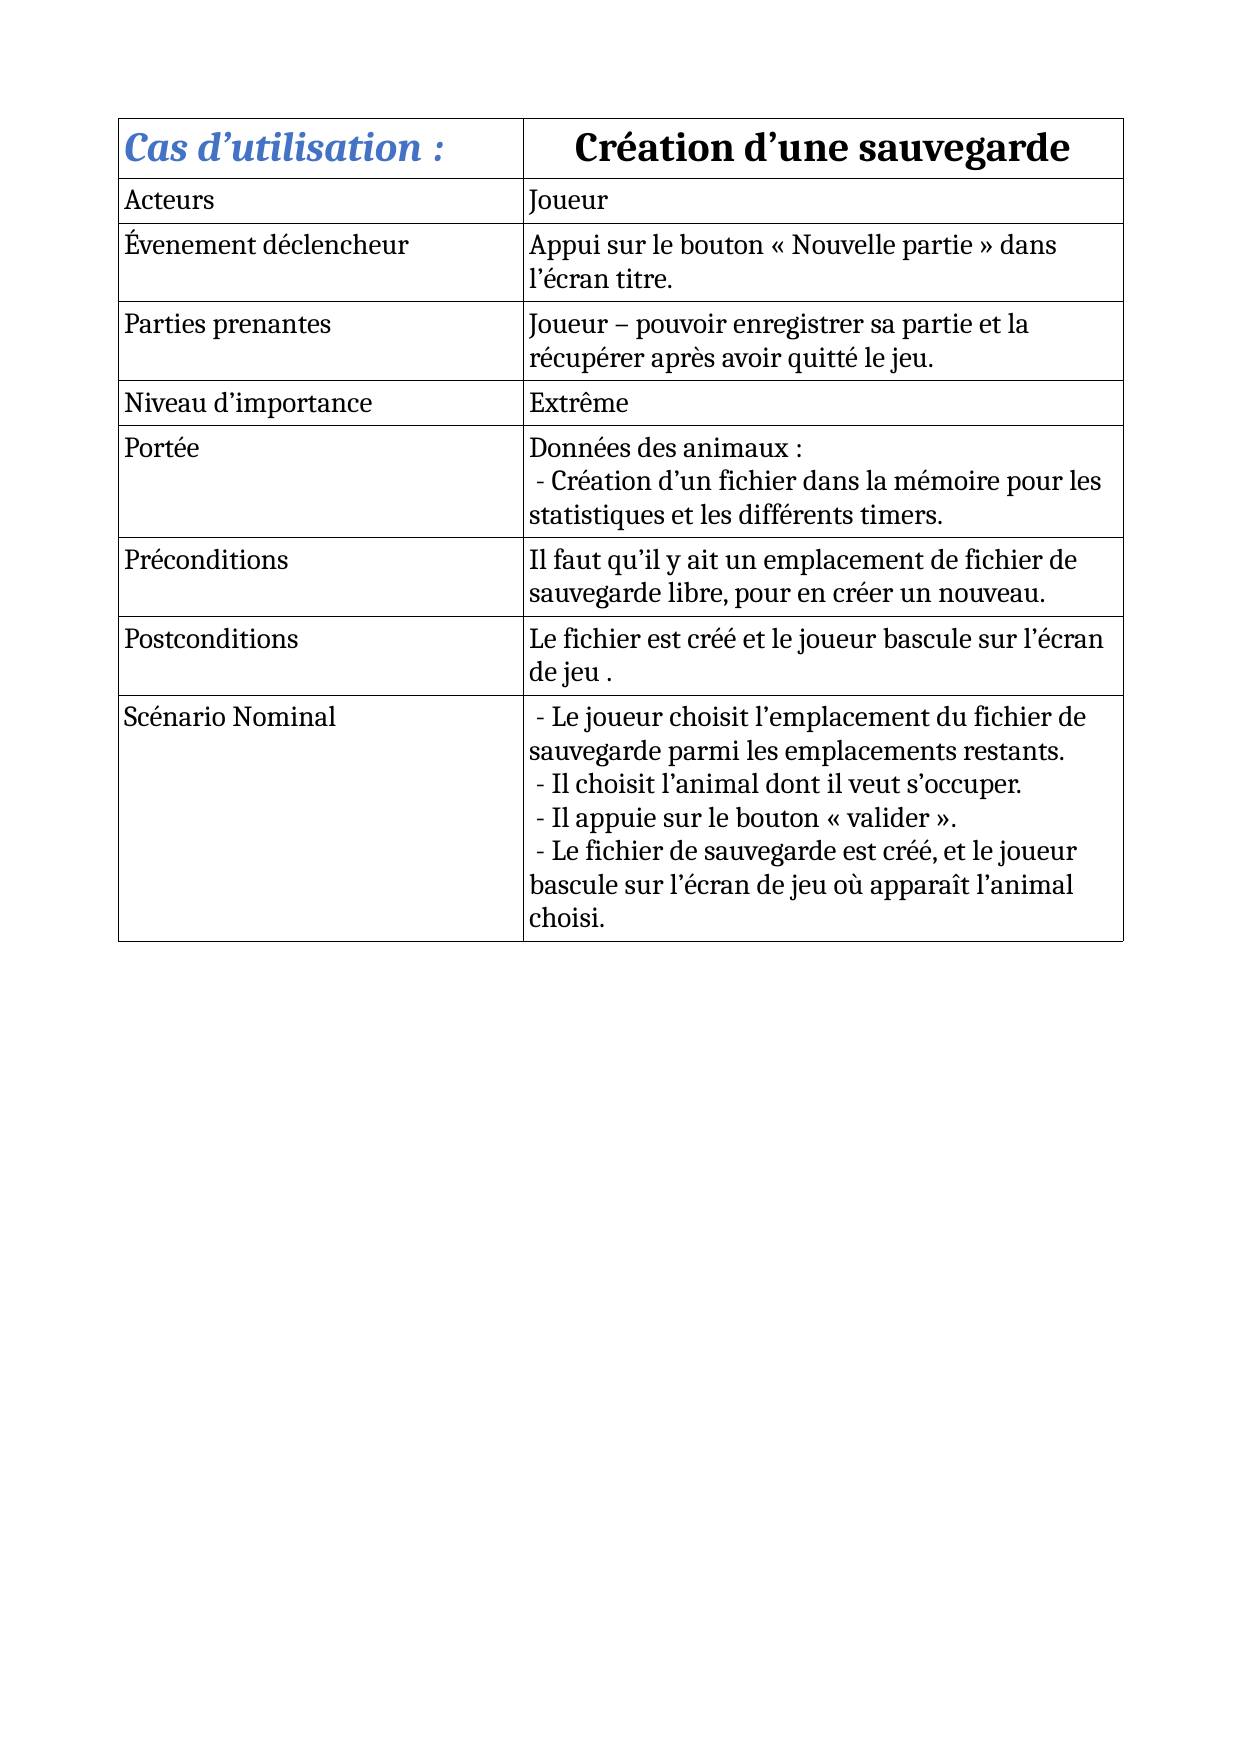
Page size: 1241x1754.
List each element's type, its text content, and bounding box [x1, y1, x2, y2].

table_cell Appui sur le bouton « Nouvelle partie » dans l’écran titre. [524, 224, 1123, 301]
table_cell Portée [119, 426, 523, 537]
table_cell Il faut qu’il y ait un emplacement de fichier de sauvegarde libre, pour en créer un nouveau. [524, 538, 1123, 616]
table_cell Joueur [524, 179, 1123, 223]
table_cell Scénario Nominal [119, 696, 523, 941]
table_cell - Le joueur choisit l’emplacement du fichier de sauvegarde parmi les emplacements restants. - Il choisit l’animal dont il veut s’occuper. - Il appuie sur le bouton « valider ». - Le fichier de sauvegarde est créé, et le joueur bascule sur l’écran de jeu où apparaît l’animal choisi. [524, 696, 1123, 941]
table_cell Postconditions [119, 617, 523, 694]
table_cell Préconditions [119, 538, 523, 616]
table_cell Joueur – pouvoir enregistrer sa partie et la récupérer après avoir quitté le jeu. [524, 302, 1123, 380]
table_cell Niveau d’importance [119, 381, 523, 425]
table_header Cas d’utilisation : [119, 119, 523, 178]
table_cell Parties prenantes [119, 302, 523, 380]
table_cell Le fichier est créé et le joueur bascule sur l’écran de jeu . [524, 617, 1123, 694]
table_cell Acteurs [119, 179, 523, 223]
table_cell Données des animaux : - Création d’un fichier dans la mémoire pour les statistiques et les différents timers. [524, 426, 1123, 537]
table_header Création d’une sauvegarde [524, 119, 1123, 178]
table_cell Évenement déclencheur [119, 224, 523, 301]
table_cell Extrême [524, 381, 1123, 425]
